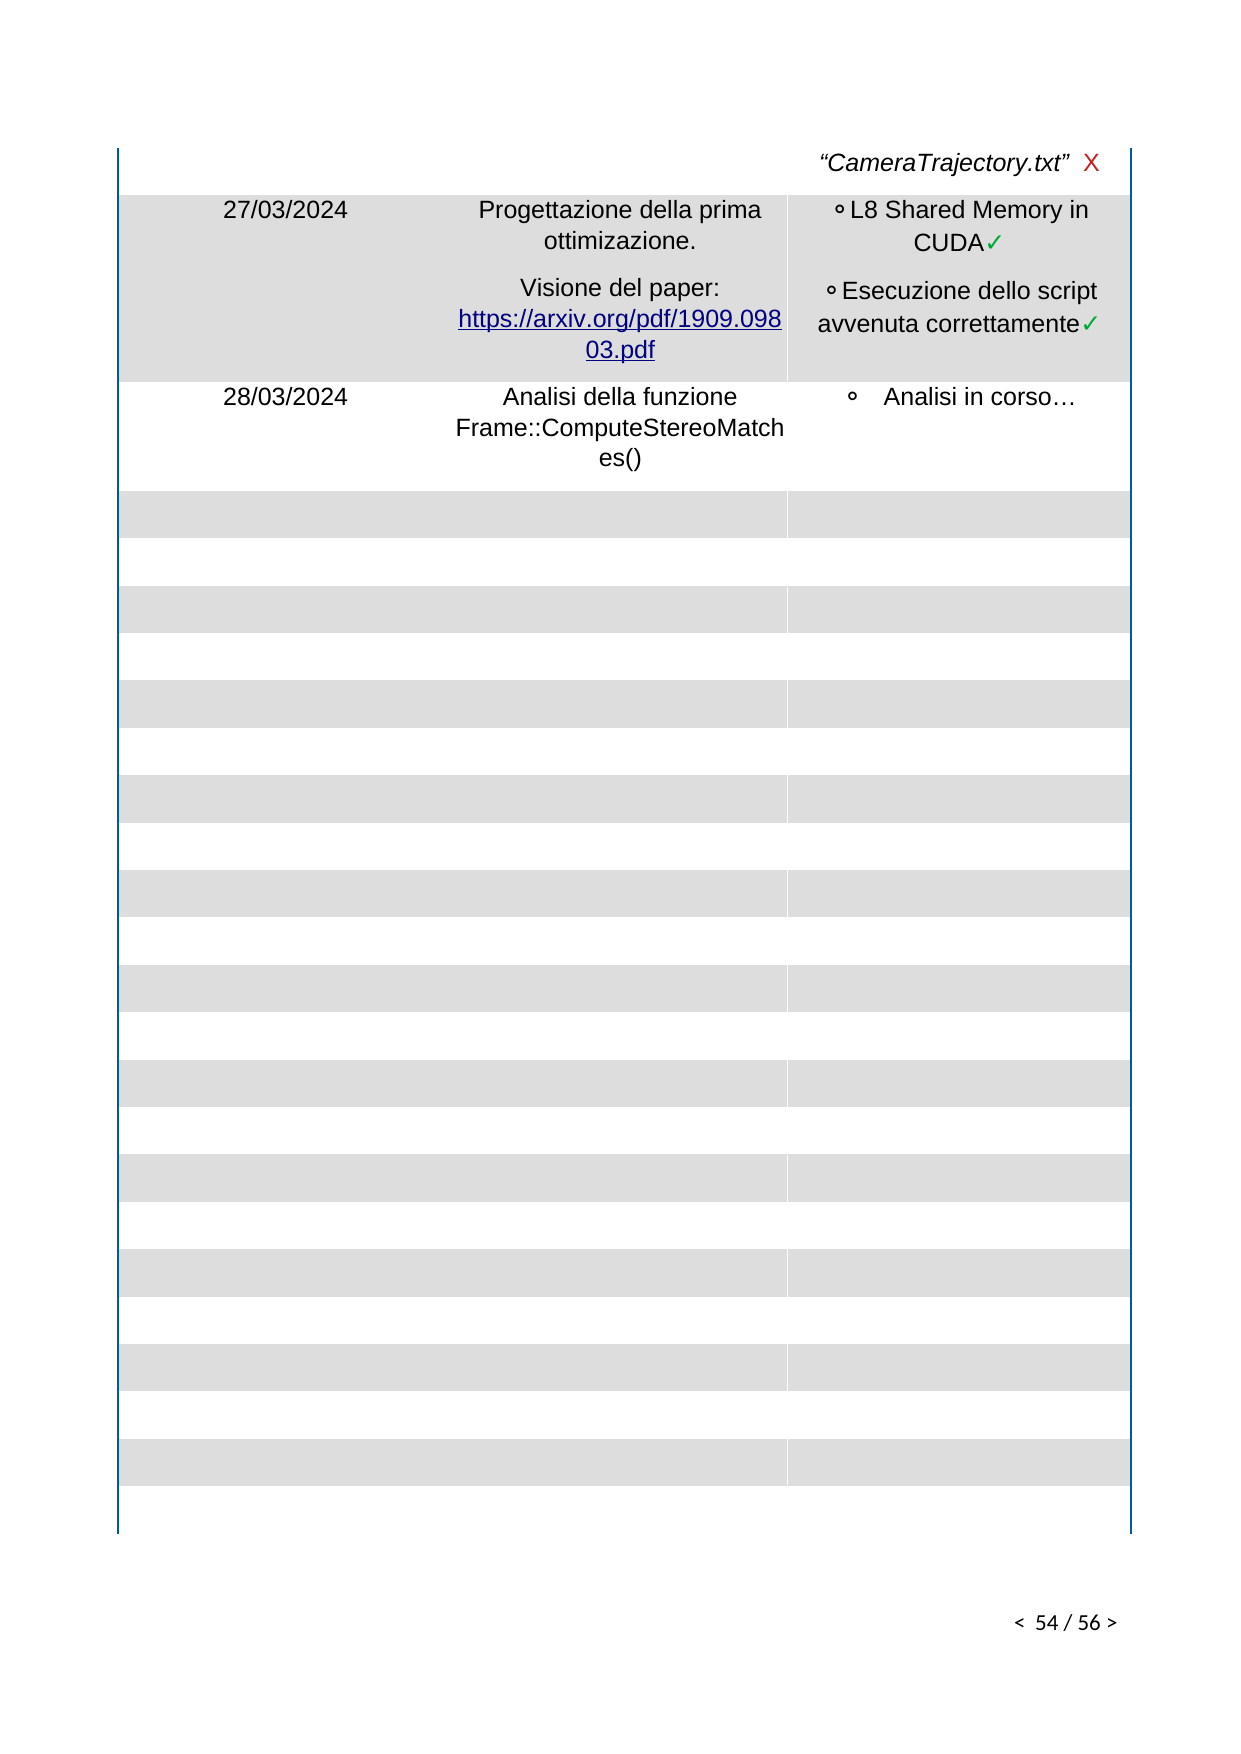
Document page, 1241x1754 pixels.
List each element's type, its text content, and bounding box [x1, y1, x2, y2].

table_cell [788, 1439, 1130, 1486]
table_cell [119, 1344, 453, 1391]
table_cell [119, 586, 453, 633]
table_cell [788, 870, 1130, 917]
table_cell [119, 775, 453, 823]
table_cell [119, 728, 453, 775]
table_cell [453, 633, 787, 680]
table_cell [453, 870, 787, 917]
table_cell [453, 775, 787, 823]
table_cell [453, 1486, 787, 1533]
table_cell [788, 1344, 1130, 1391]
table_cell [453, 1060, 787, 1107]
table_cell [453, 918, 787, 965]
table_cell [453, 1154, 787, 1202]
table_cell [119, 1439, 453, 1486]
table_cell [119, 1297, 453, 1344]
table_cell [119, 965, 453, 1012]
table_cell [119, 633, 453, 680]
table_cell [119, 491, 453, 538]
table_cell [453, 148, 787, 195]
table_cell [119, 1486, 453, 1533]
table_cell [788, 1060, 1130, 1107]
table_cell ⚬ Analisi in corso… [788, 382, 1130, 491]
table_cell [119, 1107, 453, 1154]
table_cell “CameraTrajectory.txt” X [788, 148, 1130, 195]
table_cell [119, 918, 453, 965]
table_cell [119, 1012, 453, 1059]
table_cell [119, 1249, 453, 1297]
table_cell [453, 1297, 787, 1344]
table_cell [453, 586, 787, 633]
table_cell [453, 965, 787, 1012]
table_cell [788, 728, 1130, 775]
table_cell ⚬L8 Shared Memory in CUDA✓ ⚬Esecuzione dello script avvenuta correttamente✓ [788, 195, 1130, 382]
table_cell [788, 680, 1130, 728]
table_cell [788, 823, 1130, 870]
table_cell [453, 491, 787, 538]
table_cell [119, 148, 453, 195]
table_cell [788, 491, 1130, 538]
table_cell [788, 965, 1130, 1012]
table_cell [788, 918, 1130, 965]
table_cell [453, 538, 787, 586]
table_cell [119, 1391, 453, 1439]
table_cell [453, 1107, 787, 1154]
table_cell [119, 870, 453, 917]
table_cell [788, 1107, 1130, 1154]
table_cell [788, 1012, 1130, 1059]
table_cell 28/03/2024 [119, 382, 453, 491]
table_cell [453, 1391, 787, 1439]
table_cell [119, 1060, 453, 1107]
table_cell [788, 1249, 1130, 1297]
table_cell [453, 823, 787, 870]
table_cell [119, 538, 453, 586]
table_cell [788, 586, 1130, 633]
table_cell [453, 680, 787, 728]
table_cell [453, 1202, 787, 1249]
table_cell [788, 1297, 1130, 1344]
table_cell [119, 1202, 453, 1249]
table_cell Analisi della funzione Frame::ComputeStereoMatches() [453, 382, 787, 491]
table_cell 27/03/2024 [119, 195, 453, 382]
table_cell [453, 1249, 787, 1297]
table_cell [788, 775, 1130, 823]
table_cell [788, 1202, 1130, 1249]
table_cell [453, 1012, 787, 1059]
table_cell [788, 538, 1130, 586]
table_cell [453, 1439, 787, 1486]
table_cell [788, 1486, 1130, 1533]
table_cell [788, 1391, 1130, 1439]
table_cell [788, 633, 1130, 680]
table_cell [453, 728, 787, 775]
table_cell [119, 823, 453, 870]
table_cell Progettazione della prima ottimizazione. Visione del paper: https://arxiv.org/pdf/1909.09803.pdf [453, 195, 787, 382]
table_cell [453, 1344, 787, 1391]
table_cell [788, 1154, 1130, 1202]
table_cell [119, 1154, 453, 1202]
table_cell [119, 680, 453, 728]
